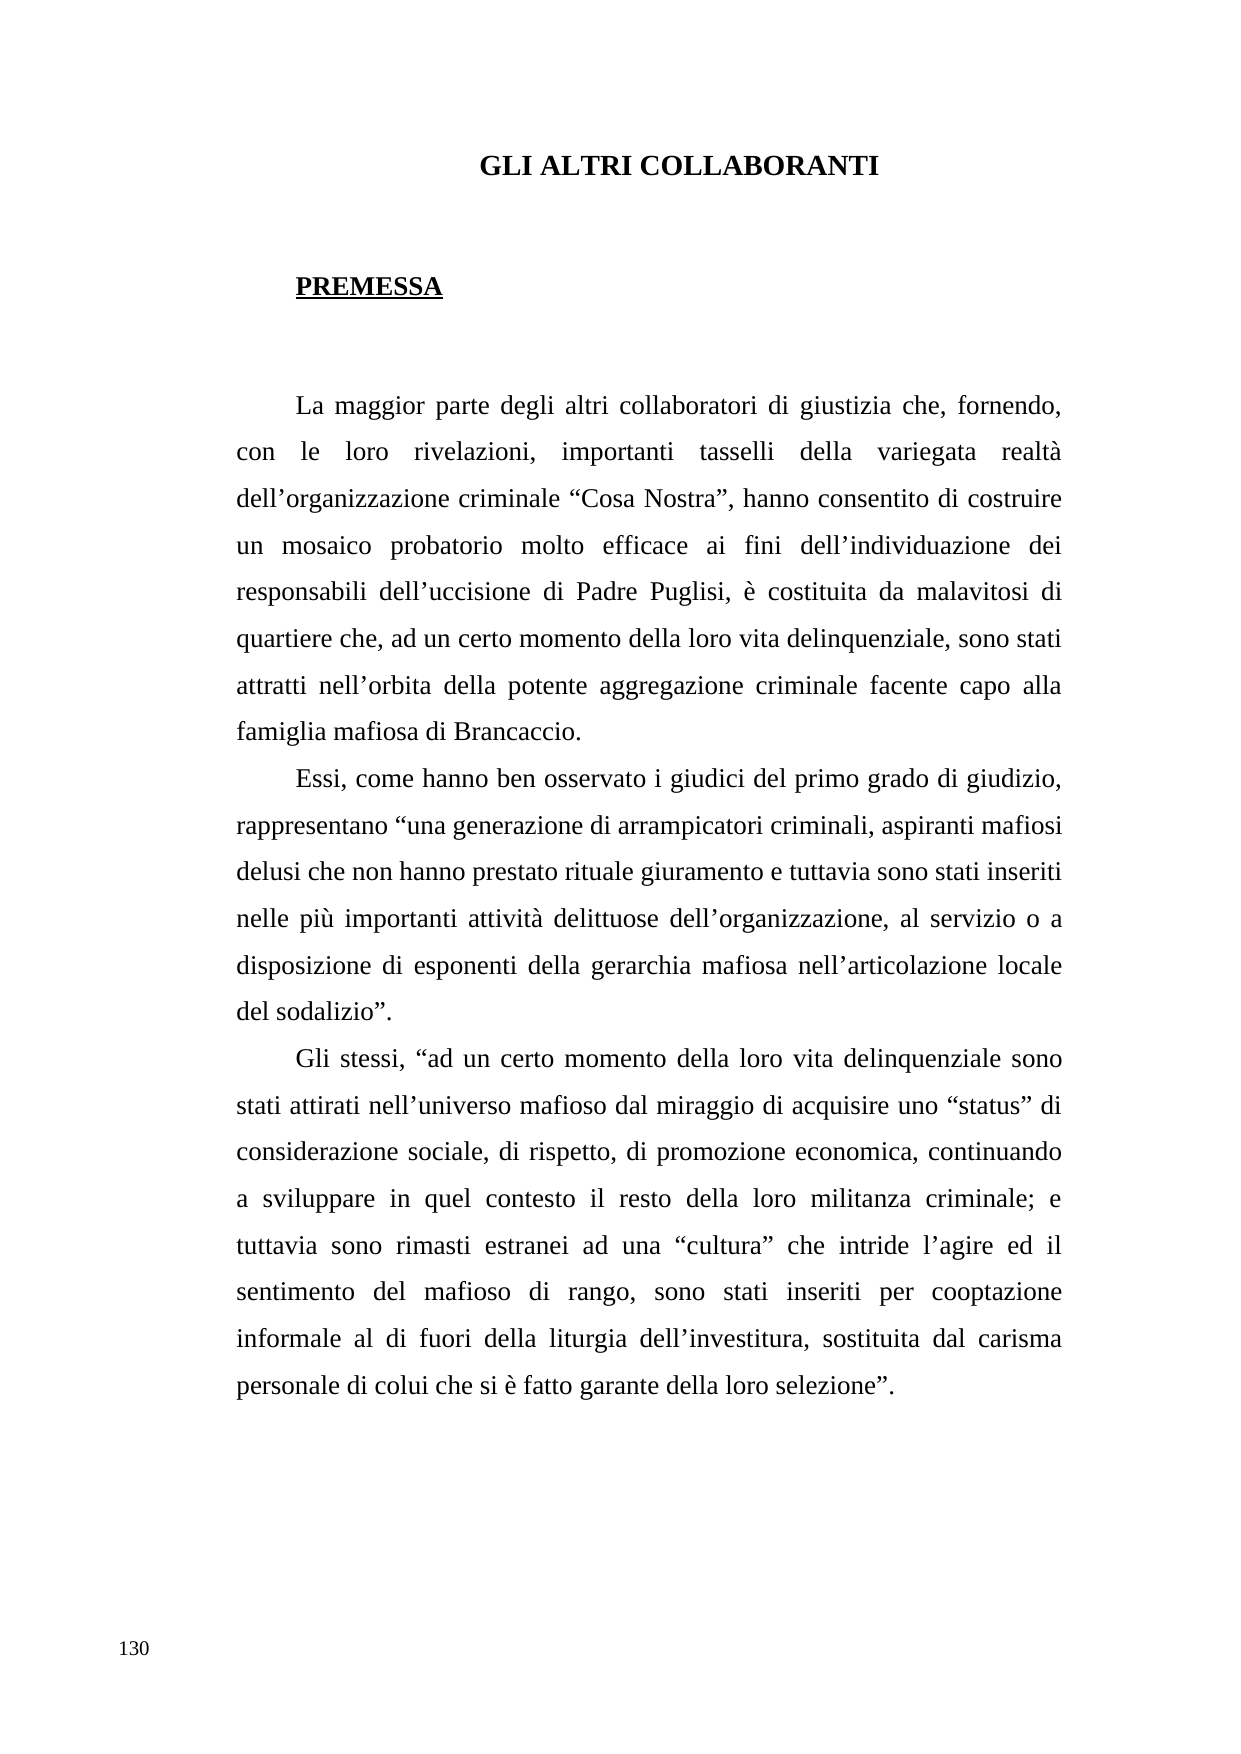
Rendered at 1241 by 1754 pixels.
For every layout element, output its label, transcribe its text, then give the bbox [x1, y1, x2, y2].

text La maggior parte degli altri collaboratori di giustizia che, fornendo, con le loro rivelazioni, importanti tasselli della variegata realtà dell’organizzazione criminale “Cosa Nostra”, hanno consentito di costruire un mosaico probatorio molto efficace ai fini dell’individuazione dei responsabili dell’uccisione di Padre Puglisi, è costituita da malavitosi di quartiere che, ad un certo momento della loro vita delinquenziale, sono stati attratti nell’orbita della potente aggregazione criminale facente capo alla famiglia mafiosa di Brancaccio. [236, 389, 1063, 747]
text Gli stessi, “ad un certo momento della loro vita delinquenziale sono stati attirati nell’universo mafioso dal miraggio di acquisire uno “status” di considerazione sociale, di rispetto, di promozione economica, continuando a sviluppare in quel contesto il resto della loro militanza criminale; e tuttavia sono rimasti estranei ad una “cultura” che intride l’agire ed il sentimento del mafioso di rango, sono stati inseriti per cooptazione informale al di fuori della liturgia dell’investitura, sostituita dal carisma personale di colui che si è fatto garante della loro selezione”. [236, 1042, 1063, 1400]
text Essi, come hanno ben osservato i giudici del primo grado di giudizio, rappresentano “una generazione di arrampicatori criminali, aspiranti mafiosi delusi che non hanno prestato rituale giuramento e tuttavia sono stati inseriti nelle più importanti attività delittuose dell’organizzazione, al servizio o a disposizione di esponenti della gerarchia mafiosa nell’articolazione locale del sodalizio”. [236, 762, 1063, 1027]
text PREMESSA [236, 270, 1063, 301]
text GLI ALTRI COLLABORANTI [236, 148, 1063, 181]
